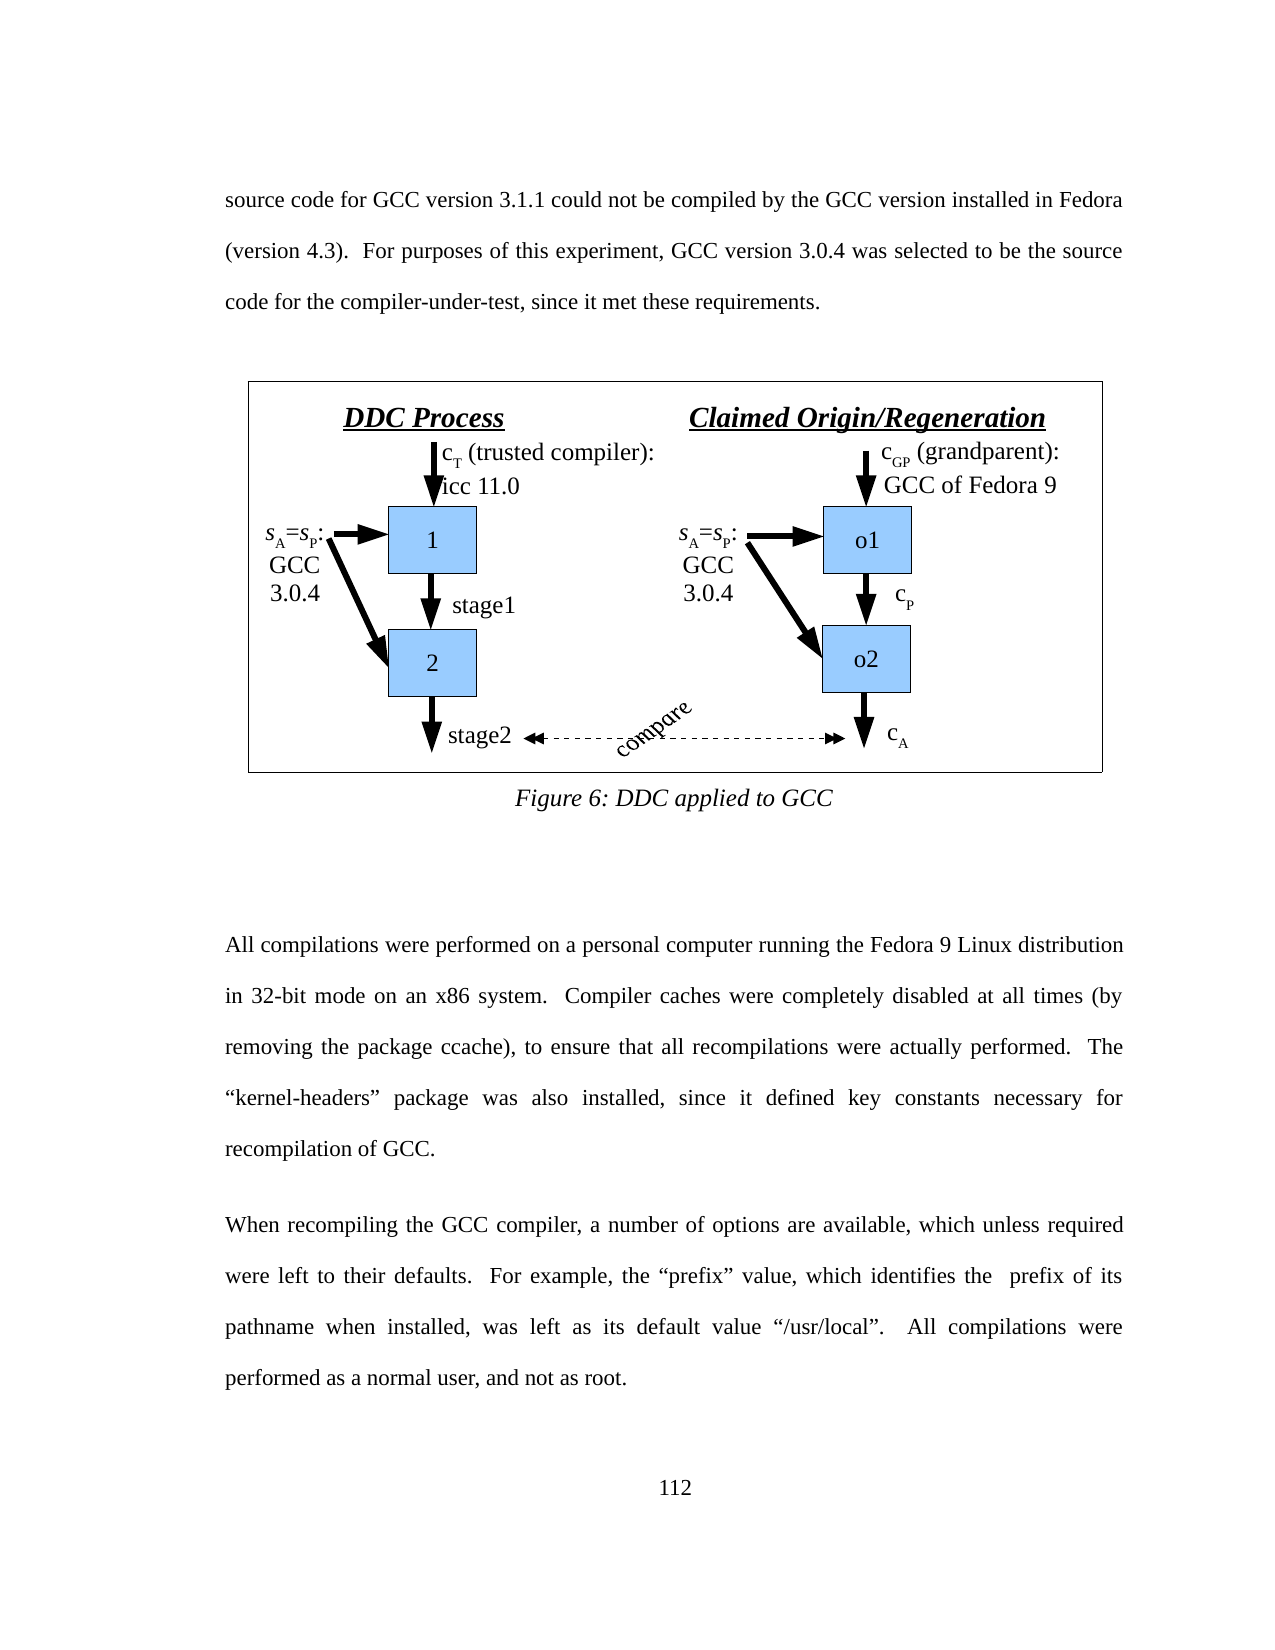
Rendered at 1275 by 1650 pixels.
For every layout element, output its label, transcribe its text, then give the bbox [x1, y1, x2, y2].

text All compilations were performed on a personal computer running the Fedora 9 Linux distribution in 32-bit mode on an x86 system. Compiler caches were completely disabled at all times (by removing the package ccache), to ensure that all recompilations were actually performed. The “kernel-headers” package was also installed, since it defined key constants necessary for recompilation of GCC. [225, 366, 1125, 1161]
text Figure 6: DDC applied to GCC [239, 377, 1111, 812]
text When recompiling the GCC compiler, a number of options are available, which unless required were left to their defaults. For example, the “prefix” value, which identifies the prefix of its pathname when installed, was left as its default value “/usr/local”. All compilations were performed as a normal user, and not as root. [225, 1212, 1125, 1390]
text source code for GCC version 3.1.1 could not be compiled by the GCC version installed in Fedora (version 4.3). For purposes of this experiment, GCC version 3.0.4 was selected to be the source code for the compiler-under-test, since it met these requirements. [225, 187, 1125, 314]
